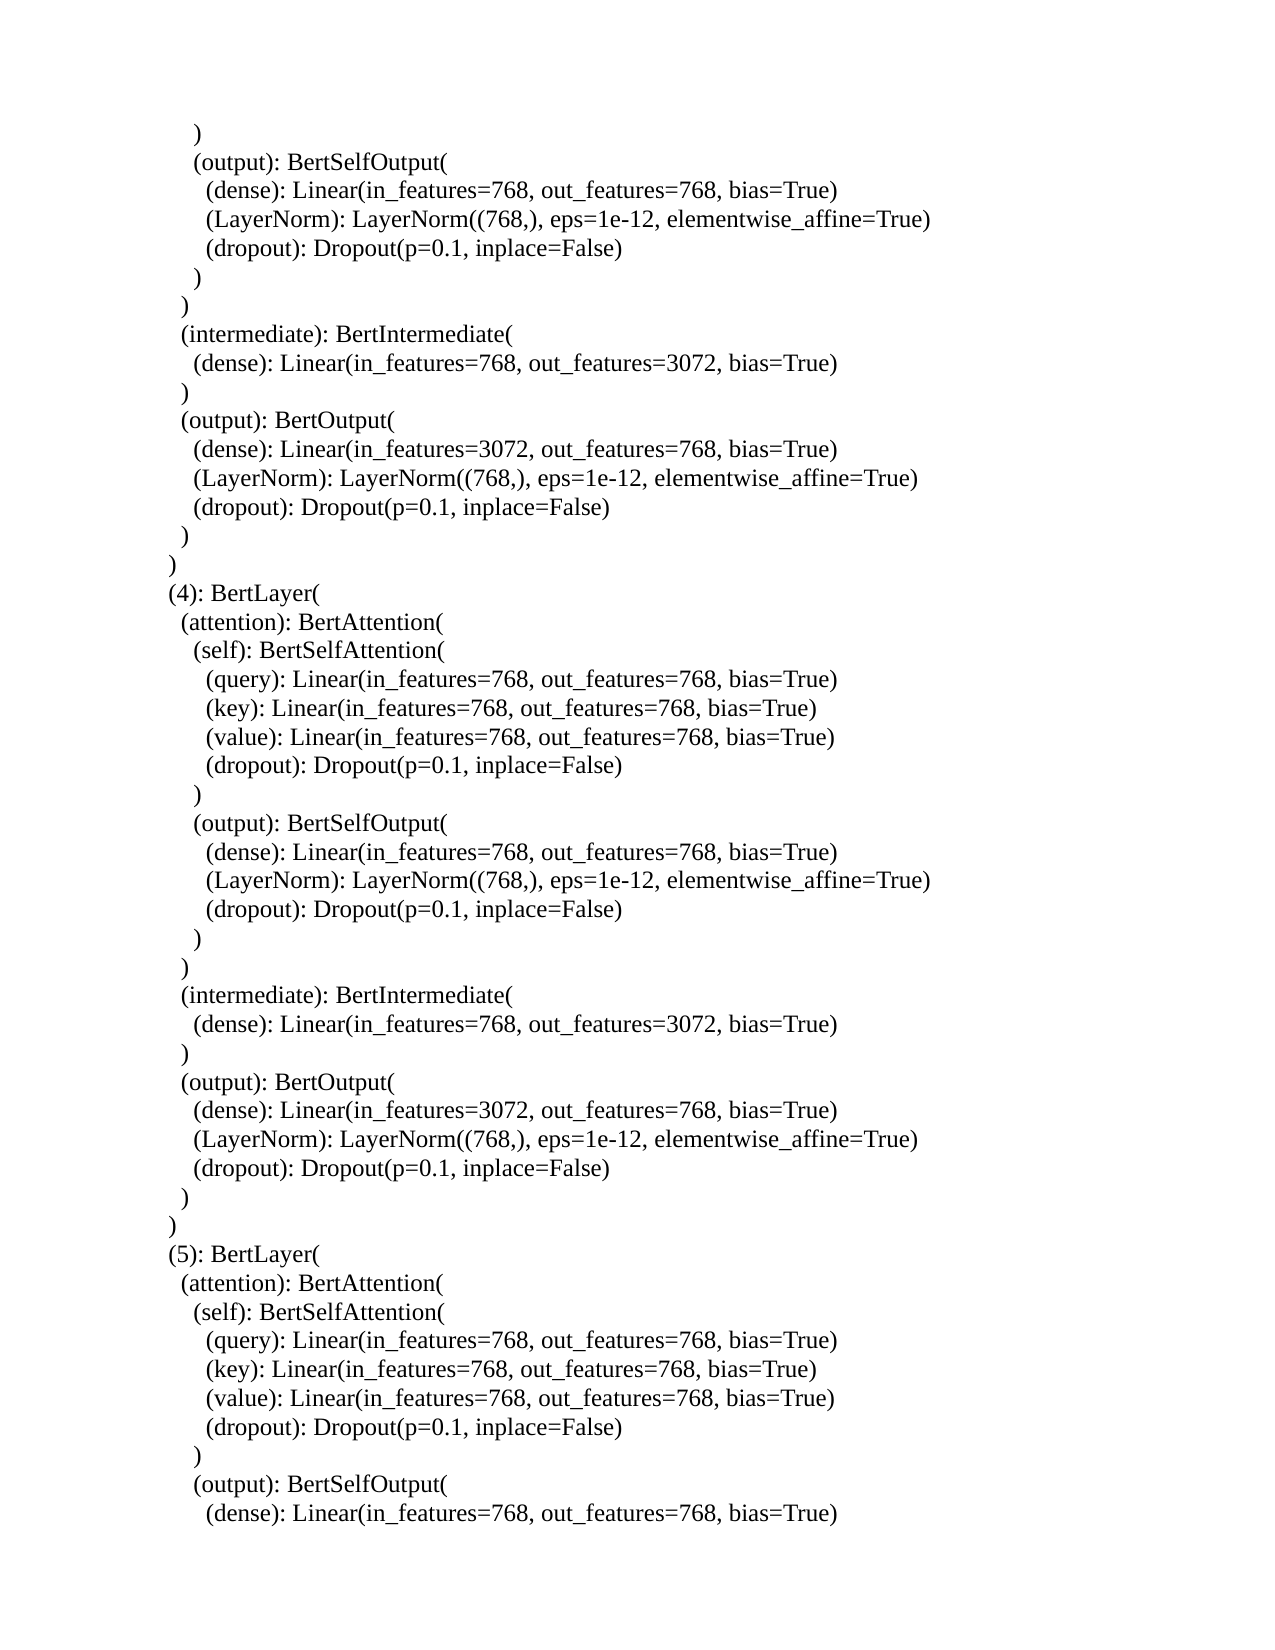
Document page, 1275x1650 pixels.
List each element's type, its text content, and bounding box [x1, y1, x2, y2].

text (LayerNorm): LayerNorm((768,), eps=1e-12, elementwise_affine=True) [118, 866, 1157, 894]
text (output): BertOutput( [118, 406, 1157, 434]
text ) [118, 377, 1157, 406]
text (query): Linear(in_features=768, out_features=768, bias=True) [118, 1326, 1157, 1354]
text (5): BertLayer( [118, 1239, 1157, 1268]
text (attention): BertAttention( [118, 607, 1157, 636]
text ) [118, 118, 1157, 147]
text (output): BertSelfOutput( [118, 1469, 1157, 1498]
text (dense): Linear(in_features=3072, out_features=768, bias=True) [118, 1096, 1157, 1124]
text (dense): Linear(in_features=3072, out_features=768, bias=True) [118, 434, 1157, 463]
text (output): BertOutput( [118, 1067, 1157, 1096]
text (4): BertLayer( [118, 578, 1157, 607]
text (dense): Linear(in_features=768, out_features=768, bias=True) [118, 837, 1157, 866]
text ) [118, 1038, 1157, 1067]
text ) [118, 1182, 1157, 1211]
text ) [118, 923, 1157, 952]
text (output): BertSelfOutput( [118, 808, 1157, 837]
text (LayerNorm): LayerNorm((768,), eps=1e-12, elementwise_affine=True) [118, 463, 1157, 492]
text ) [118, 779, 1157, 808]
text (key): Linear(in_features=768, out_features=768, bias=True) [118, 693, 1157, 722]
text (output): BertSelfOutput( [118, 147, 1157, 176]
text (dropout): Dropout(p=0.1, inplace=False) [118, 233, 1157, 262]
text ) [118, 952, 1157, 981]
text (intermediate): BertIntermediate( [118, 981, 1157, 1009]
text (dropout): Dropout(p=0.1, inplace=False) [118, 751, 1157, 779]
text (value): Linear(in_features=768, out_features=768, bias=True) [118, 722, 1157, 751]
text (dense): Linear(in_features=768, out_features=768, bias=True) [118, 1498, 1157, 1527]
text (LayerNorm): LayerNorm((768,), eps=1e-12, elementwise_affine=True) [118, 204, 1157, 233]
text ) [118, 1211, 1157, 1239]
text (self): BertSelfAttention( [118, 636, 1157, 664]
text (dense): Linear(in_features=768, out_features=3072, bias=True) [118, 1009, 1157, 1038]
text (LayerNorm): LayerNorm((768,), eps=1e-12, elementwise_affine=True) [118, 1124, 1157, 1153]
text (dropout): Dropout(p=0.1, inplace=False) [118, 894, 1157, 923]
text (dense): Linear(in_features=768, out_features=3072, bias=True) [118, 348, 1157, 377]
text ) [118, 549, 1157, 578]
text (key): Linear(in_features=768, out_features=768, bias=True) [118, 1354, 1157, 1383]
text (dropout): Dropout(p=0.1, inplace=False) [118, 1153, 1157, 1182]
text (attention): BertAttention( [118, 1268, 1157, 1297]
text (value): Linear(in_features=768, out_features=768, bias=True) [118, 1383, 1157, 1412]
text ) [118, 1441, 1157, 1469]
text ) [118, 262, 1157, 291]
text (intermediate): BertIntermediate( [118, 319, 1157, 348]
text (self): BertSelfAttention( [118, 1297, 1157, 1326]
text ) [118, 291, 1157, 319]
text ) [118, 521, 1157, 549]
text (dropout): Dropout(p=0.1, inplace=False) [118, 1412, 1157, 1441]
text (query): Linear(in_features=768, out_features=768, bias=True) [118, 664, 1157, 693]
text (dense): Linear(in_features=768, out_features=768, bias=True) [118, 176, 1157, 204]
text (dropout): Dropout(p=0.1, inplace=False) [118, 492, 1157, 521]
